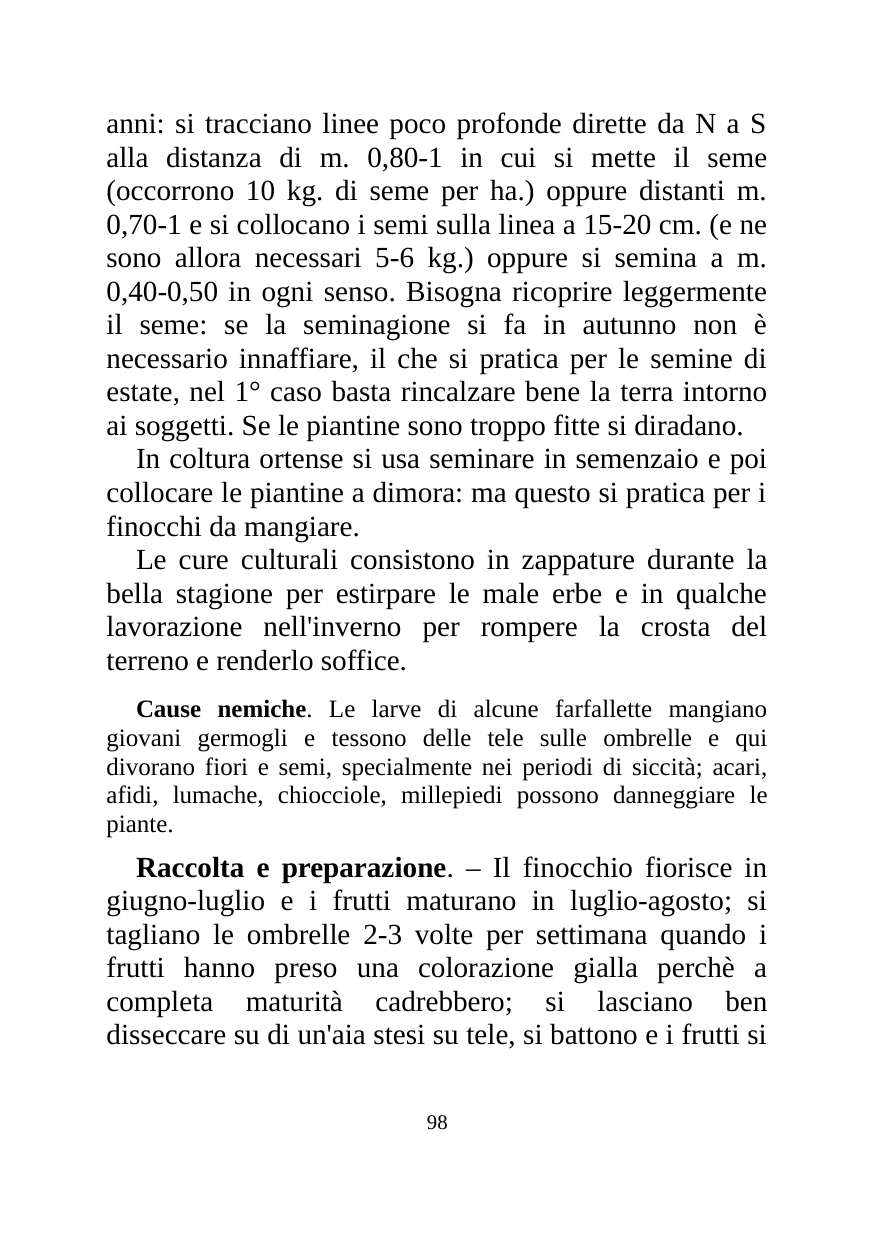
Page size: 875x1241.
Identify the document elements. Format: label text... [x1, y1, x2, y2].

text In coltura ortense si usa seminare in semenzaio e poi collocare le piantine a dimora: ma questo si pratica per i finocchi da mangiare. [106, 442, 768, 542]
text Cause nemiche. Le larve di alcune farfallette mangiano giovani germogli e tessono delle tele sulle ombrelle e qui divorano fiori e semi, specialmente nei periodi di siccità; acari, afidi, lumache, chiocciole, millepiedi possono danneggiare le piante. [106, 694, 768, 838]
text Le cure culturali consistono in zappature durante la bella stagione per estirpare le male erbe e in qualche lavorazione nell'inverno per rompere la crosta del terreno e renderlo soffice. [106, 542, 768, 676]
text Raccolta e preparazione. – Il finocchio fiorisce in giugno-luglio e i frutti maturano in luglio-agosto; si tagliano le ombrelle 2-3 volte per settimana quando i frutti hanno preso una colorazione gialla perchè a completa maturità cadrebbero; si lasciano ben disseccare su di un'aia stesi su tele, si battono e i frutti si [106, 850, 768, 1051]
text anni: si tracciano linee poco profonde dirette da N a S alla distanza di m. 0,80-1 in cui si mette il seme (occorrono 10 kg. di seme per ha.) oppure distanti m. 0,70-1 e si collocano i semi sulla linea a 15-20 cm. (e ne sono allora necessari 5-6 kg.) oppure si semina a m. 0,40-0,50 in ogni senso. Bisogna ricoprire leggermente il seme: se la seminagione si fa in autunno non è necessario innaffiare, il che si pratica per le semine di estate, nel 1° caso basta rincalzare bene la terra intorno ai soggetti. Se le piantine sono troppo fitte si diradano. [106, 106, 768, 442]
